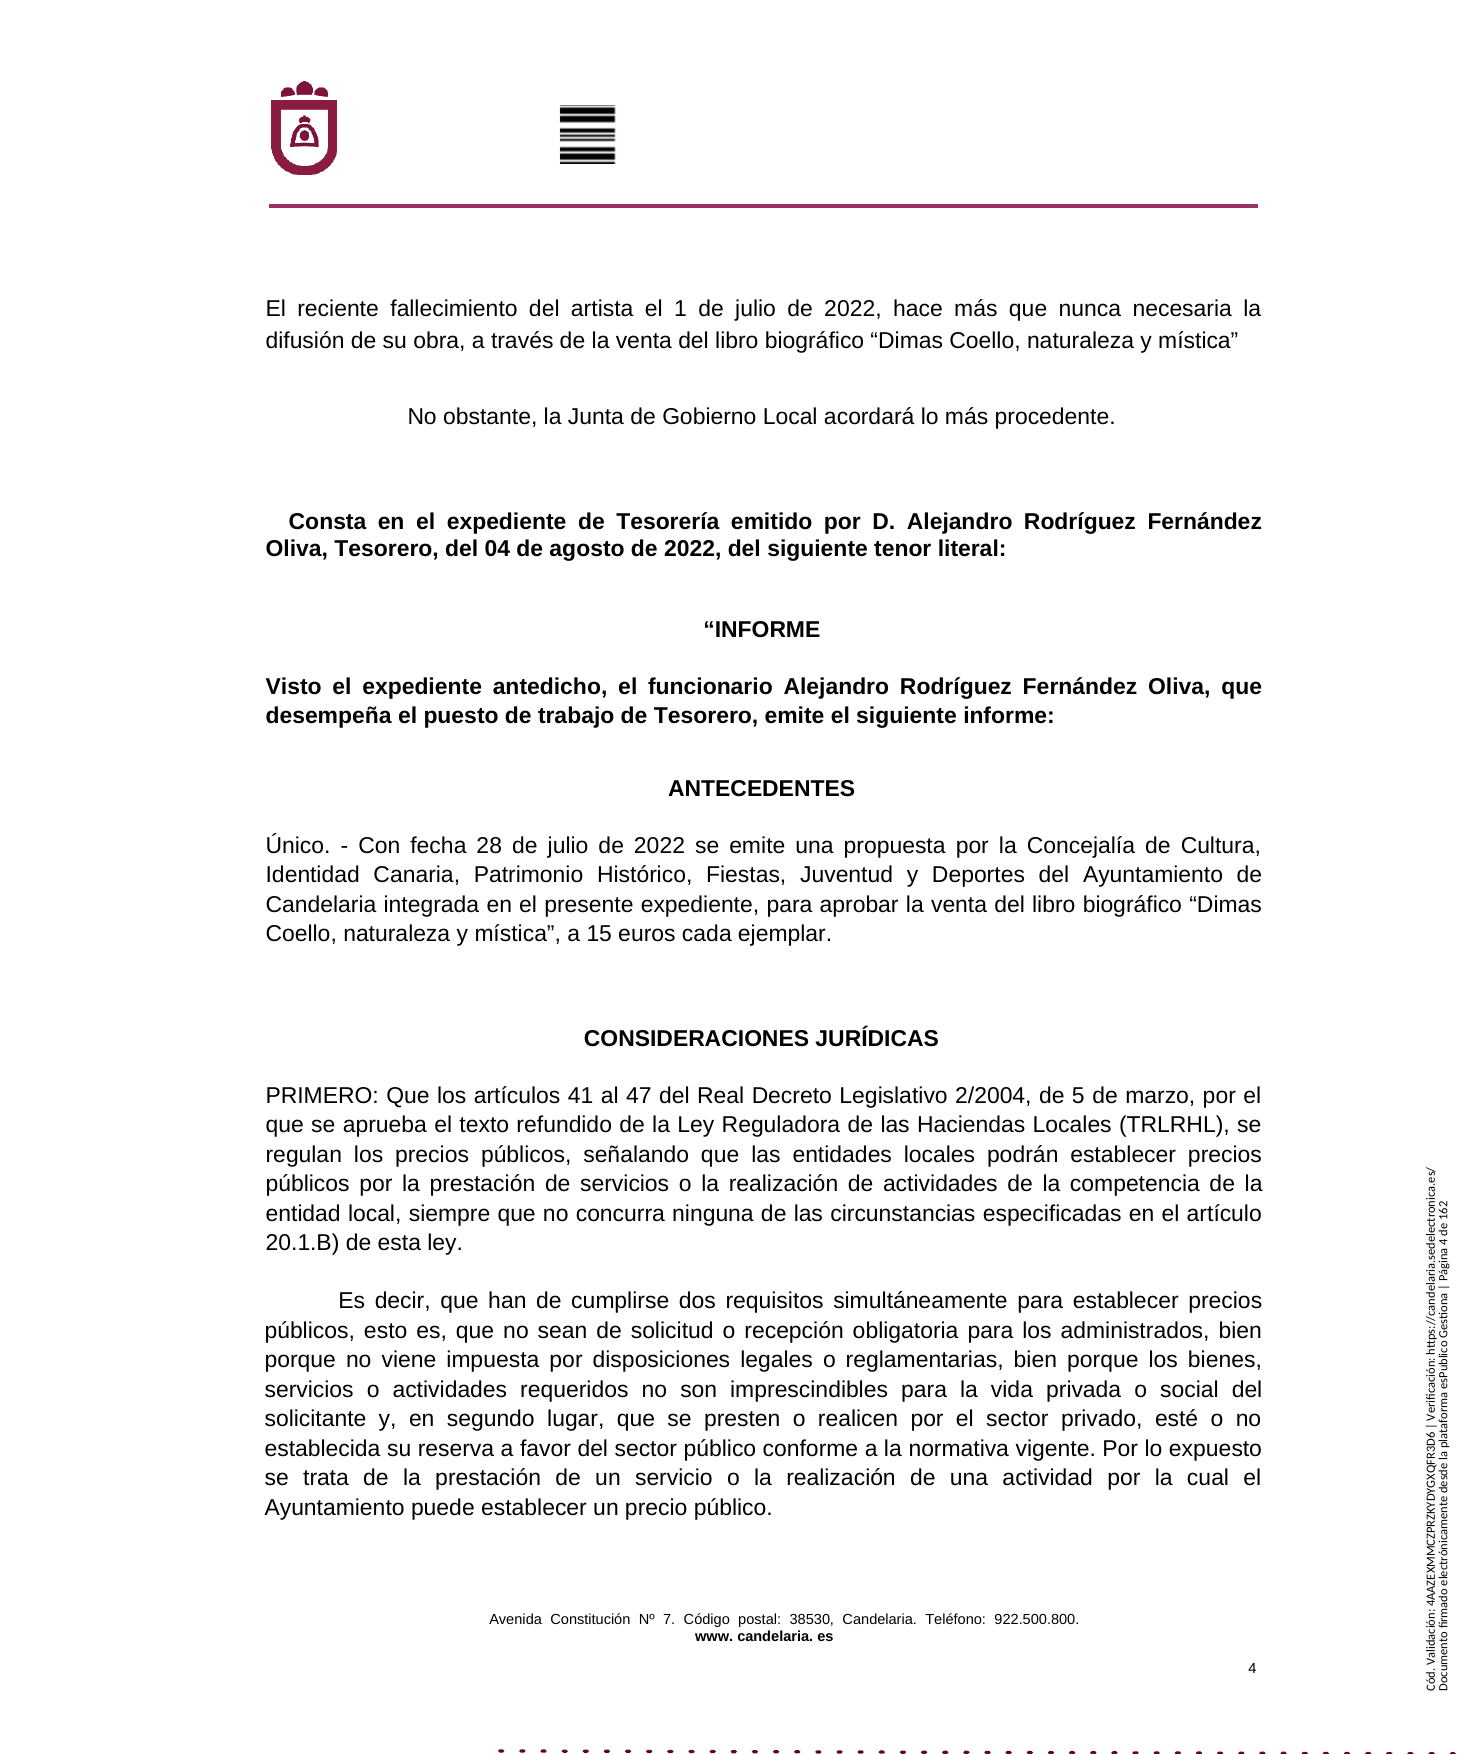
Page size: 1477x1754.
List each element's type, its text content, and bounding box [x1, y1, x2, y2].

text PRIMERO: Que los artículos 41 al 47 del Real Decreto Legislativo 2/2004, de 5 de marzo, por el que se aprueba el texto refundido de la Ley Reguladora de las Haciendas Locales (TRLRHL), se regulan los precios públicos, señalando que las entidades locales podrán establecer precios públicos por la prestación de servicios o la realización de actividades de la competencia de la entidad local, siempre que no concurra ninguna de las circunstancias especificadas en el artículo 20.1.B) de esta ley. [265, 1082, 1263, 1256]
text Único. - Con fecha 28 de julio de 2022 se emite una propuesta por la Concejalía de Cultura, Identidad Canaria, Patrimonio Histórico, Fiestas, Juventud y Deportes del Ayuntamiento de Candelaria integrada en el presente expediente, para aprobar la venta del libro biográfico “Dimas Coello, naturaleza y mística”, a 15 euros cada ejemplar. [265, 832, 1263, 946]
text Consta en el expediente de Tesorería emitido por D. Alejandro Rodríguez Fernández Oliva, Tesorero, del 04 de agosto de 2022, del siguiente tenor literal: [265, 508, 1263, 561]
subtitle ANTECEDENTES [329, 775, 1200, 801]
text Visto el expediente antedicho, el funcionario Alejandro Rodríguez Fernández Oliva, que desempeña el puesto de trabajo de Tesorero, emite el siguiente informe: [265, 673, 1263, 729]
text El reciente fallecimiento del artista el 1 de julio de 2022, hace más que nunca necesaria la difusión de su obra, a través de la venta del libro biográfico “Dimas Coello, naturaleza y mística” [265, 295, 1263, 354]
text Es decir, que han de cumplirse dos requisitos simultáneamente para establecer precios públicos, esto es, que no sean de solicitud o recepción obligatoria para los administrados, bien porque no viene impuesta por disposiciones legales o reglamentarias, bien porque los bienes, servicios o actividades requeridos no son imprescindibles para la vida privada o social del solicitante y, en segundo lugar, que se presten o realicen por el sector privado, esté o no establecida su reserva a favor del sector público conforme a la normativa vigente. Por lo expuesto se trata de la prestación de un servicio o la realización de una actividad por la cual el Ayuntamiento puede establecer un precio público. [264, 1287, 1263, 1520]
subtitle “INFORME [329, 616, 1201, 642]
subtitle CONSIDERACIONES JURÍDICAS [329, 1025, 1200, 1052]
text No obstante, la Junta de Gobierno Local acordará lo más procedente. [256, 403, 1273, 430]
